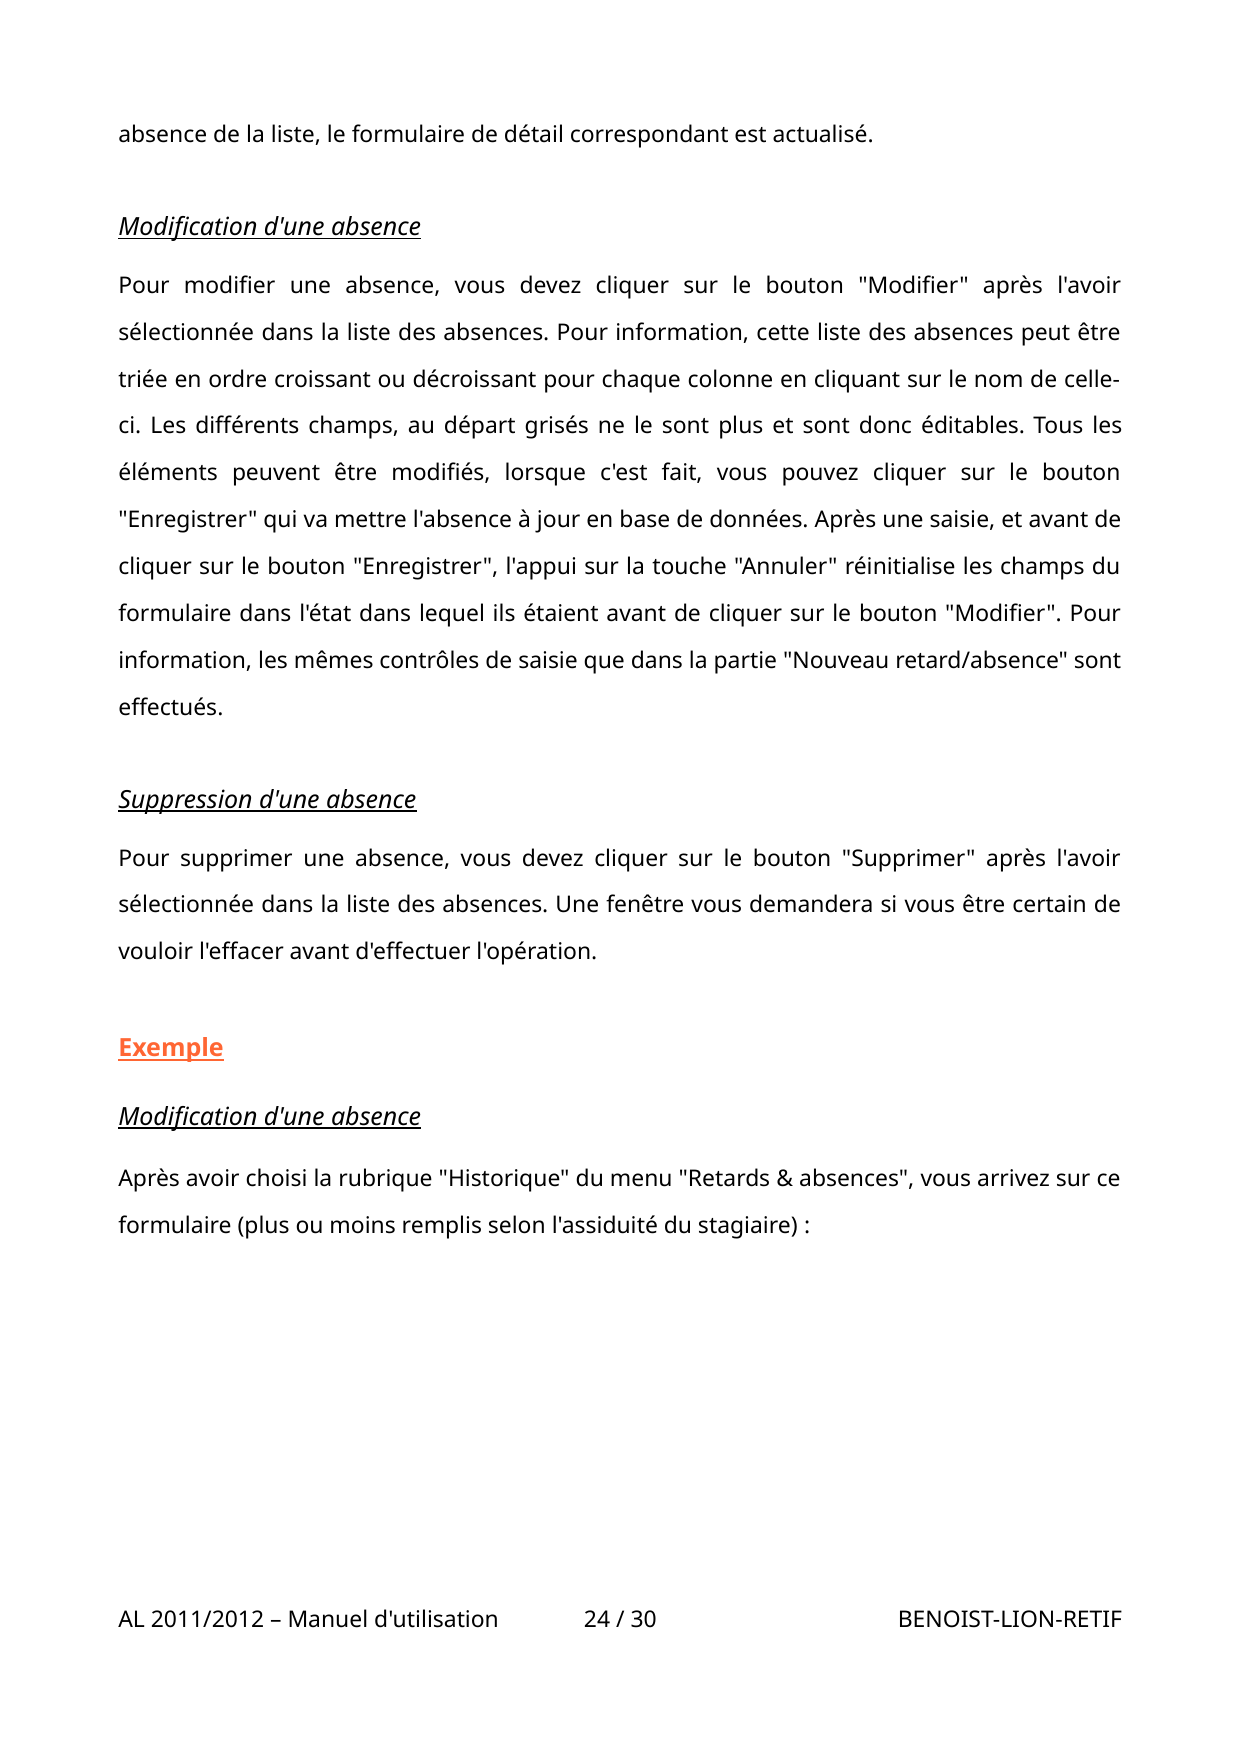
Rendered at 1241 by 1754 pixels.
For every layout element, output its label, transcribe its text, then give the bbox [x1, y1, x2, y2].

text absence de la liste, le formulaire de détail correspondant est actualisé. [118, 118, 1122, 149]
text Après avoir choisi la rubrique "Historique" du menu "Retards & absences", vous arrivez sur ce formulaire (plus ou moins remplis selon l'assiduité du stagiaire) : [118, 1162, 1122, 1240]
subtitle Modification d'une absence [118, 1098, 1122, 1132]
subtitle Suppression d'une absence [118, 775, 1122, 816]
text Pour modifier une absence, vous devez cliquer sur le bouton "Modifier" après l'avoir sélectionnée dans la liste des absences. Pour information, cette liste des absences peut être triée en ordre croissant ou décroissant pour chaque colonne en cliquant sur le nom de celle-ci. Les différents champs, au départ grisés ne le sont plus et sont donc éditables. Tous les éléments peuvent être modifiés, lorsque c'est fait, vous pouvez cliquer sur le bouton "Enregistrer" qui va mettre l'absence à jour en base de données. Après une saisie, et avant de cliquer sur le bouton "Enregistrer", l'appui sur la touche "Annuler" réinitialise les champs du formulaire dans l'état dans lequel ils étaient avant de cliquer sur le bouton "Modifier". Pour information, les mêmes contrôles de saisie que dans la partie "Nouveau retard/absence" sont effectués. [118, 269, 1122, 722]
subtitle Exemple [118, 1024, 1122, 1065]
text Pour supprimer une absence, vous devez cliquer sur le bouton "Supprimer" après l'avoir sélectionnée dans la liste des absences. Une fenêtre vous demandera si vous être certain de vouloir l'effacer avant d'effectuer l'opération. [118, 841, 1122, 966]
subtitle Modification d'une absence [118, 202, 1122, 244]
